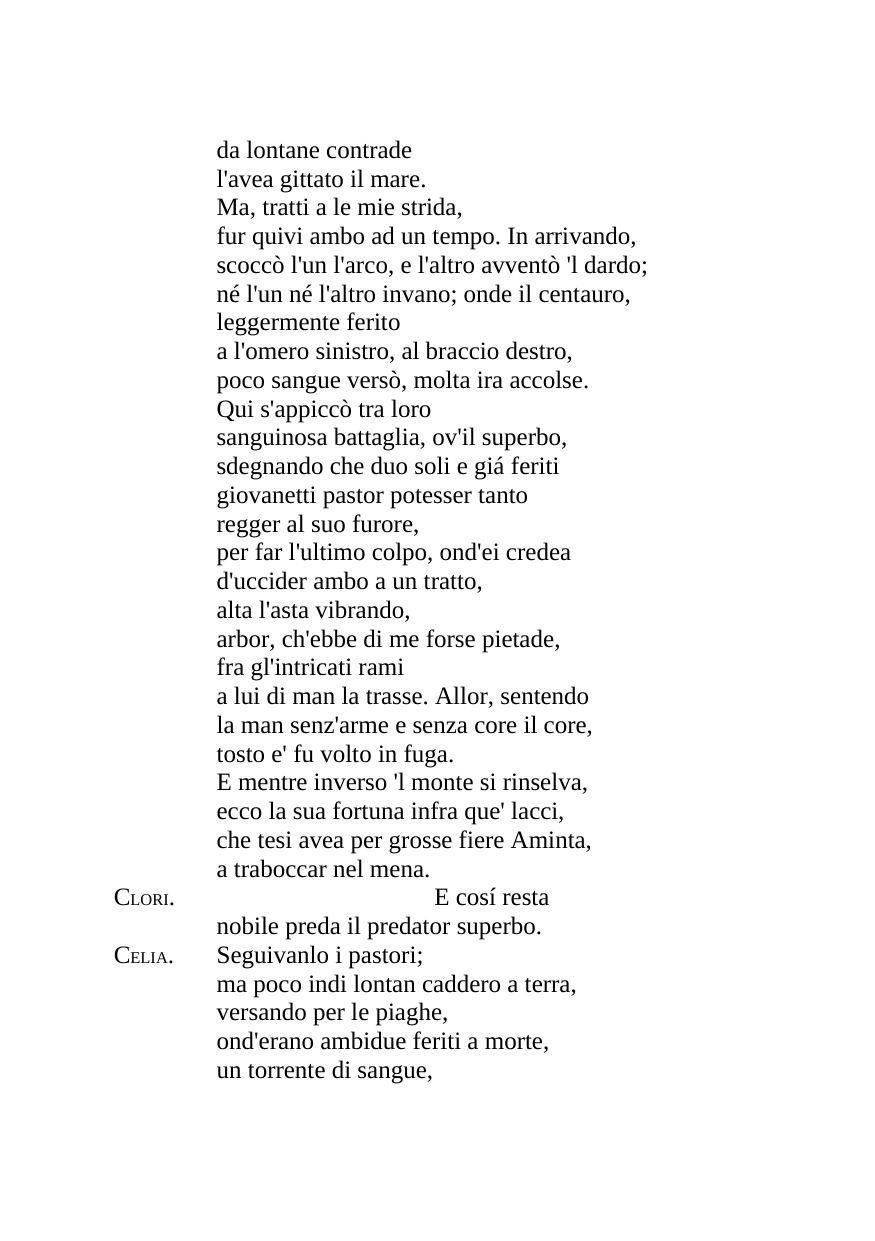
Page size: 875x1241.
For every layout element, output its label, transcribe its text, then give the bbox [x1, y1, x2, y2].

table_cell da lontane contrade l'avea gittato il mare. Ma, tratti a le mie strida, fur quivi ambo ad un tempo. In arrivando, scoccò l'un l'arco, e l'altro avventò 'l dardo; né l'un né l'altro invano; onde il centauro, leggermente ferito a l'omero sinistro, al braccio destro, poco sangue versò, molta ira accolse. Qui s'appiccò tra loro sanguinosa battaglia, ov'il superbo, sdegnando che duo soli e giá feriti giovanetti pastor potesser tanto regger al suo furore, per far l'ultimo colpo, ond'ei credea d'uccider ambo a un tratto, alta l'asta vibrando, arbor, ch'ebbe di me forse pietade, fra gl'intricati rami a lui di man la trasse. Allor, sentendo la man senz'arme e senza core il core, tosto e' fu volto in fuga. E mentre inverso 'l monte si rinselva, ecco la sua fortuna infra que' lacci, che tesi avea per grosse fiere Aminta, a traboccar nel mena. [209, 135, 768, 882]
table_cell E cosí resta nobile preda il predator superbo. [209, 883, 768, 940]
table_cell Seguivanlo i pastori; ma poco indi lontan caddero a terra, versando per le piaghe, ond'erano ambidue feriti a morte, un torrente di sangue, [209, 940, 768, 1084]
table_cell Clori. [106, 883, 209, 940]
table_cell [106, 135, 209, 882]
table_cell Celia. [106, 940, 209, 1084]
